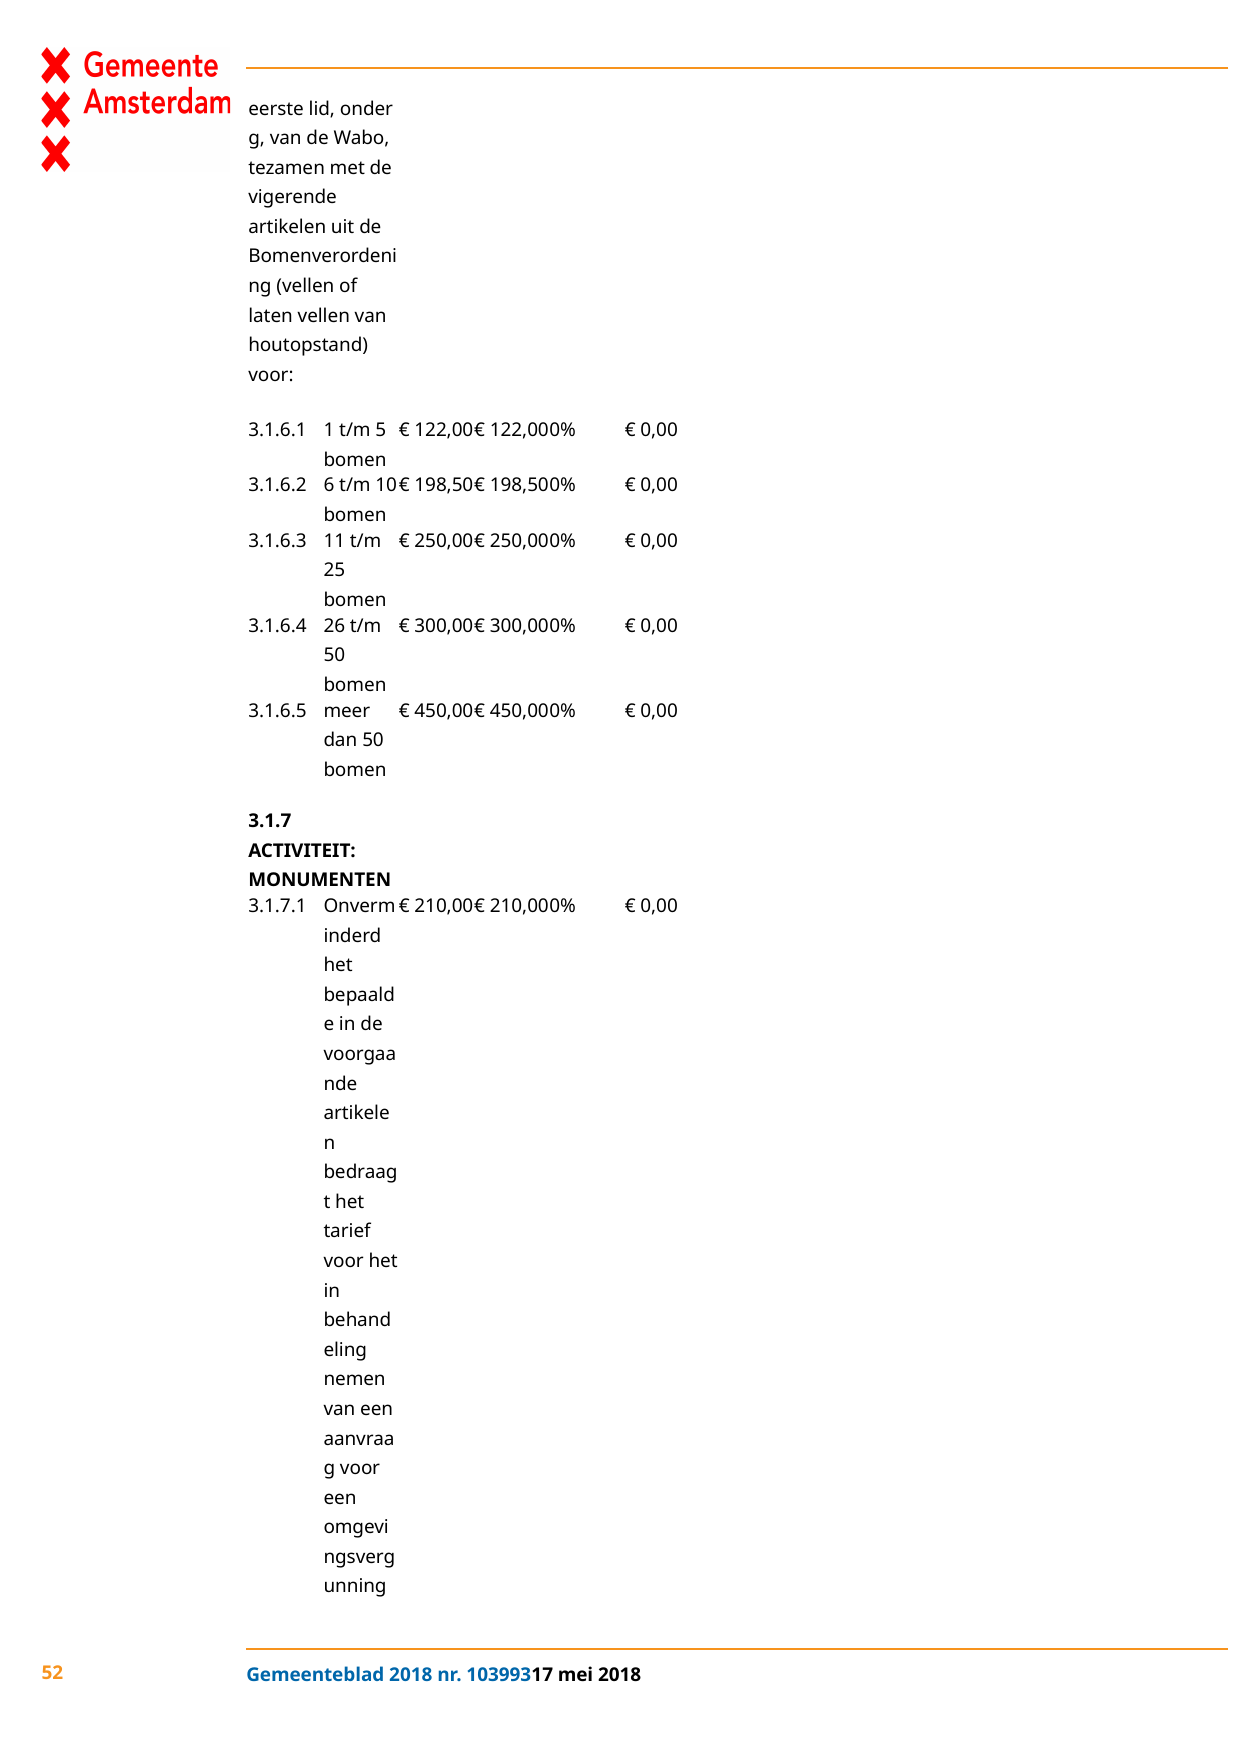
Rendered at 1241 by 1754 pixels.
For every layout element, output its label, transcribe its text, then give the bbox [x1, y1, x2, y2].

table_cell € 122,00 [399, 416, 474, 472]
table_cell 3.1.6.5 [248, 697, 323, 782]
table_cell € 250,00 [399, 527, 474, 612]
table_cell meer dan 50 bomen [323, 697, 398, 782]
table_cell € 0,00 [625, 612, 700, 697]
picture [41, 47, 231, 172]
table_cell eerste lid, onder g, van de Wabo, tezamen met de vigerende artikelen uit de Bomenverordening (vellen of laten vellen van houtopstand) voor: [248, 95, 398, 416]
table_cell [625, 782, 700, 807]
table_cell 0% [549, 472, 624, 527]
table_cell [399, 95, 474, 416]
table_cell € 300,00 [474, 612, 549, 697]
table_cell € 250,00 [474, 527, 549, 612]
table_cell 0% [549, 612, 624, 697]
table_cell [248, 782, 323, 807]
table_cell [474, 782, 549, 807]
table_cell € 450,00 [399, 697, 474, 782]
table_cell € 0,00 [625, 416, 700, 472]
table_cell [399, 808, 474, 892]
table_cell 3.1.6.1 [248, 416, 323, 472]
table_cell 3.1.7.1 [248, 892, 323, 1598]
table_cell 11 t/m 25 bomen [323, 527, 398, 612]
table_cell 1 t/m 5 bomen [323, 416, 398, 472]
table_cell [474, 95, 549, 416]
table_cell [474, 808, 549, 892]
table_cell [323, 782, 398, 807]
table_cell € 210,00 [399, 892, 474, 1598]
table_cell € 0,00 [625, 527, 700, 612]
table_cell [399, 782, 474, 807]
table_cell € 0,00 [625, 472, 700, 527]
table_cell 3.1.6.3 [248, 527, 323, 612]
table_cell 26 t/m 50 bomen [323, 612, 398, 697]
table_cell Onverminderd het bepaalde in de voorgaande artikelen bedraagt het tarief voor het in behandeling nemen van een aanvraag voor een omgevingsvergunning [323, 892, 398, 1598]
table_cell 3.1.7 ACTIVITEIT: MONUMENTEN [248, 808, 398, 892]
table_cell [549, 95, 624, 416]
table_cell € 198,50 [474, 472, 549, 527]
table_cell 0% [549, 527, 624, 612]
table_cell 0% [549, 892, 624, 1598]
table_cell [625, 95, 700, 416]
table_cell € 0,00 [625, 892, 700, 1598]
table_cell € 300,00 [399, 612, 474, 697]
table_cell € 210,00 [474, 892, 549, 1598]
table_cell [549, 782, 624, 807]
table_cell € 450,00 [474, 697, 549, 782]
table_cell € 198,50 [399, 472, 474, 527]
table_cell 3.1.6.4 [248, 612, 323, 697]
table_cell 0% [549, 697, 624, 782]
table_cell 3.1.6.2 [248, 472, 323, 527]
table_cell 6 t/m 10 bomen [323, 472, 398, 527]
table_cell [625, 808, 700, 892]
table_cell 0% [549, 416, 624, 472]
table_cell € 0,00 [625, 697, 700, 782]
table_cell € 122,00 [474, 416, 549, 472]
table_cell [549, 808, 624, 892]
